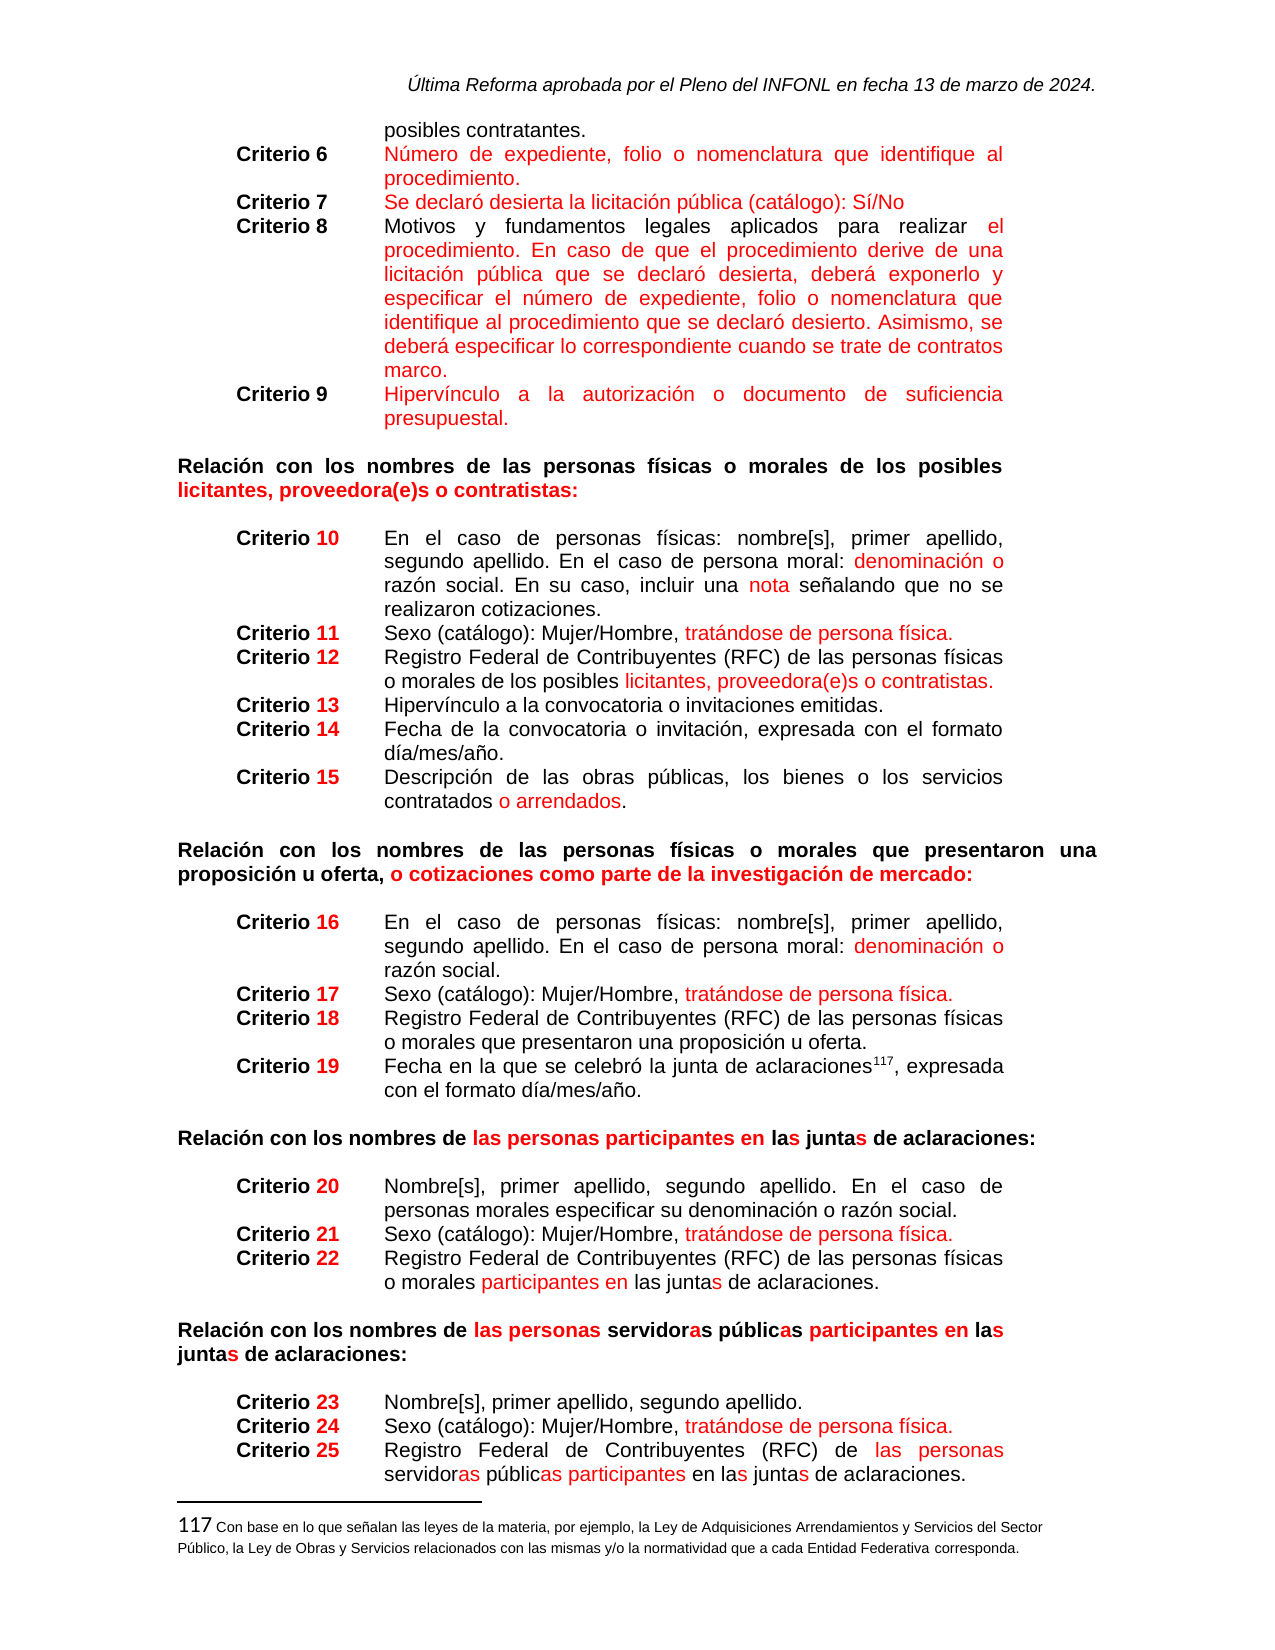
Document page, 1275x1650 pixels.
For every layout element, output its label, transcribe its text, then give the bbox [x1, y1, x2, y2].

text Relación con los nombres de las personas servidoras públicas participantes en las juntas de aclaraciones: [177, 1318, 1004, 1366]
text Criterio 12 Registro Federal de Contribuyentes (RFC) de las personas físicas o morales de los posibles licitantes, proveedora(e)s o contratistas. [236, 645, 1004, 693]
text Relación con los nombres de las personas físicas o morales de los posibles licitantes, proveedora(e)s o contratistas: [177, 453, 1004, 501]
text Criterio 10 En el caso de personas físicas: nombre[s], primer apellido, segundo apellido. En el caso de persona moral: denominación o razón social. En su caso, incluir una nota señalando que no se realizaron cotizaciones. [236, 525, 1004, 621]
text Criterio 16 En el caso de personas físicas: nombre[s], primer apellido, segundo apellido. En el caso de persona moral: denominación o razón social. [236, 910, 1004, 982]
text Criterio 8 Motivos y fundamentos legales aplicados para realizar el procedimiento. En caso de que el procedimiento derive de una licitación pública que se declaró desierta, deberá exponerlo y especificar el número de expediente, folio o nomenclatura que identifique al procedimiento que se declaró desierto. Asimismo, se deberá especificar lo correspondiente cuando se trate de contratos marco. [236, 214, 1004, 382]
text Relación con los nombres de las personas físicas o morales que presentaron una proposición u oferta, o cotizaciones como parte de la investigación de mercado: [177, 837, 1098, 885]
text Criterio 20 Nombre[s], primer apellido, segundo apellido. En el caso de personas morales especificar su denominación o razón social. [236, 1174, 1004, 1222]
text Criterio 7 Se declaró desierta la licitación pública (catálogo): Sí/No [236, 190, 1004, 214]
text Criterio 24 Sexo (catálogo): Mujer/Hombre, tratándose de persona física. [236, 1413, 1004, 1437]
text Criterio 15 Descripción de las obras públicas, los bienes o los servicios contratados o arrendados. [236, 765, 1004, 813]
list Con base en lo que señalan las leyes de la materia, por ejemplo, la Ley de Adquisiciones Arrendamientos y Servicios del Sector Público, la Ley de Obras y Servicios relacionados con las mismas y/o la normatividad que a cada Entidad Federativa corresponda. [177, 1510, 1093, 1557]
text Criterio 22 Registro Federal de Contribuyentes (RFC) de las personas físicas o morales participantes en las juntas de aclaraciones. [236, 1246, 1004, 1294]
text Criterio 13 Hipervínculo a la convocatoria o invitaciones emitidas. [236, 693, 1004, 717]
text Criterio 14 Fecha de la convocatoria o invitación, expresada con el formato día/mes/año. [236, 717, 1004, 765]
text Criterio 6 Número de expediente, folio o nomenclatura que identifique al procedimiento. [236, 142, 1004, 190]
text Criterio 23 Nombre[s], primer apellido, segundo apellido. [236, 1389, 1004, 1413]
text posibles contratantes. [236, 118, 1004, 142]
text Criterio 18 Registro Federal de Contribuyentes (RFC) de las personas físicas o morales que presentaron una proposición u oferta. [236, 1006, 1004, 1053]
text Criterio 19 Fecha en la que se celebró la junta de aclaraciones, expresada con el formato día/mes/año. [236, 1053, 1004, 1101]
text Criterio 11 Sexo (catálogo): Mujer/Hombre, tratándose de persona física. [236, 621, 1004, 645]
text Criterio 21 Sexo (catálogo): Mujer/Hombre, tratándose de persona física. [236, 1222, 1004, 1246]
text Criterio 25 Registro Federal de Contribuyentes (RFC) de las personas servidoras públicas participantes en las juntas de aclaraciones. [236, 1437, 1004, 1485]
text Criterio 9 Hipervínculo a la autorización o documento de suficiencia presupuestal. [236, 382, 1004, 429]
text Criterio 17 Sexo (catálogo): Mujer/Hombre, tratándose de persona física. [236, 982, 1004, 1006]
text Relación con los nombres de las personas participantes en las juntas de aclaraciones: [177, 1125, 1098, 1149]
